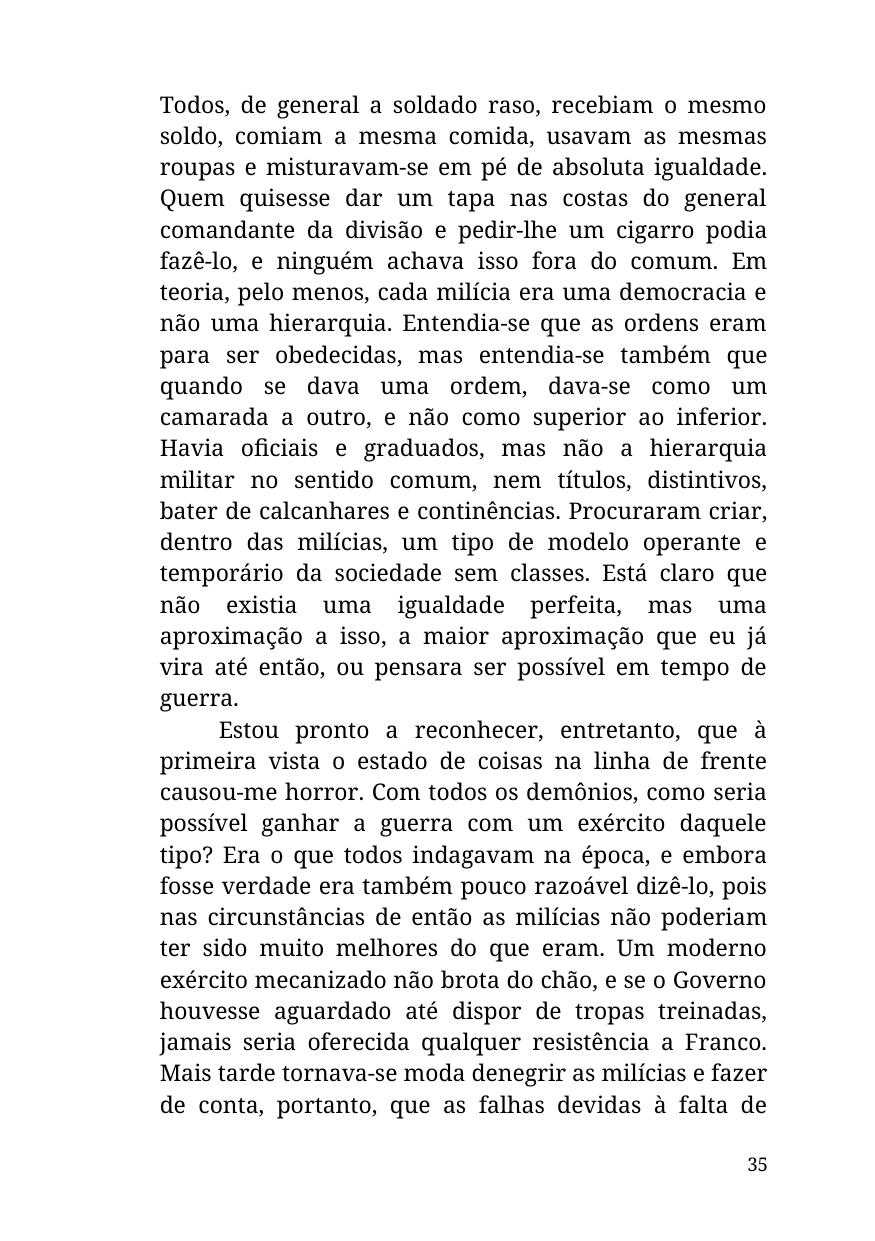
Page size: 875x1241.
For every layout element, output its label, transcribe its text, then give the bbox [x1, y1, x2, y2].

text Todos, de general a soldado raso, recebiam o mesmo soldo, comiam a mesma comida, usavam as mesmas roupas e misturavam-se em pé de absoluta igualdade. Quem quisesse dar um tapa nas costas do general comandante da divisão e pedir-lhe um cigarro podia fazê-lo, e ninguém achava isso fora do comum. Em teoria, pelo menos, cada milícia era uma democracia e não uma hierarquia. Entendia-se que as ordens eram para ser obedecidas, mas entendia-se também que quando se dava uma ordem, dava-se como um camarada a outro, e não como superior ao inferior. Havia oficiais e graduados, mas não a hierarquia militar no sentido comum, nem títulos, distintivos, bater de calcanhares e continências. Procuraram criar, dentro das milícias, um tipo de modelo operante e temporário da sociedade sem classes. Está claro que não existia uma igualdade perfeita, mas uma aproximação a isso, a maior aproximação que eu já vira até então, ou pensara ser possível em tempo de guerra. [159, 88, 768, 713]
text Estou pronto a reconhecer, entretanto, que à primeira vista o estado de coisas na linha de frente causou-me horror. Com todos os demônios, como seria possível ganhar a guerra com um exército daquele tipo? Era o que todos indagavam na época, e embora fosse verdade era também pouco razoável dizê-lo, pois nas circunstâncias de então as milícias não poderiam ter sido muito melhores do que eram. Um moderno exército mecanizado não brota do chão, e se o Governo houvesse aguardado até dispor de tropas treinadas, jamais seria oferecida qualquer resistência a Franco. Mais tarde tornava-se moda denegrir as milícias e fazer de conta, portanto, que as falhas devidas à falta de [159, 713, 768, 1120]
